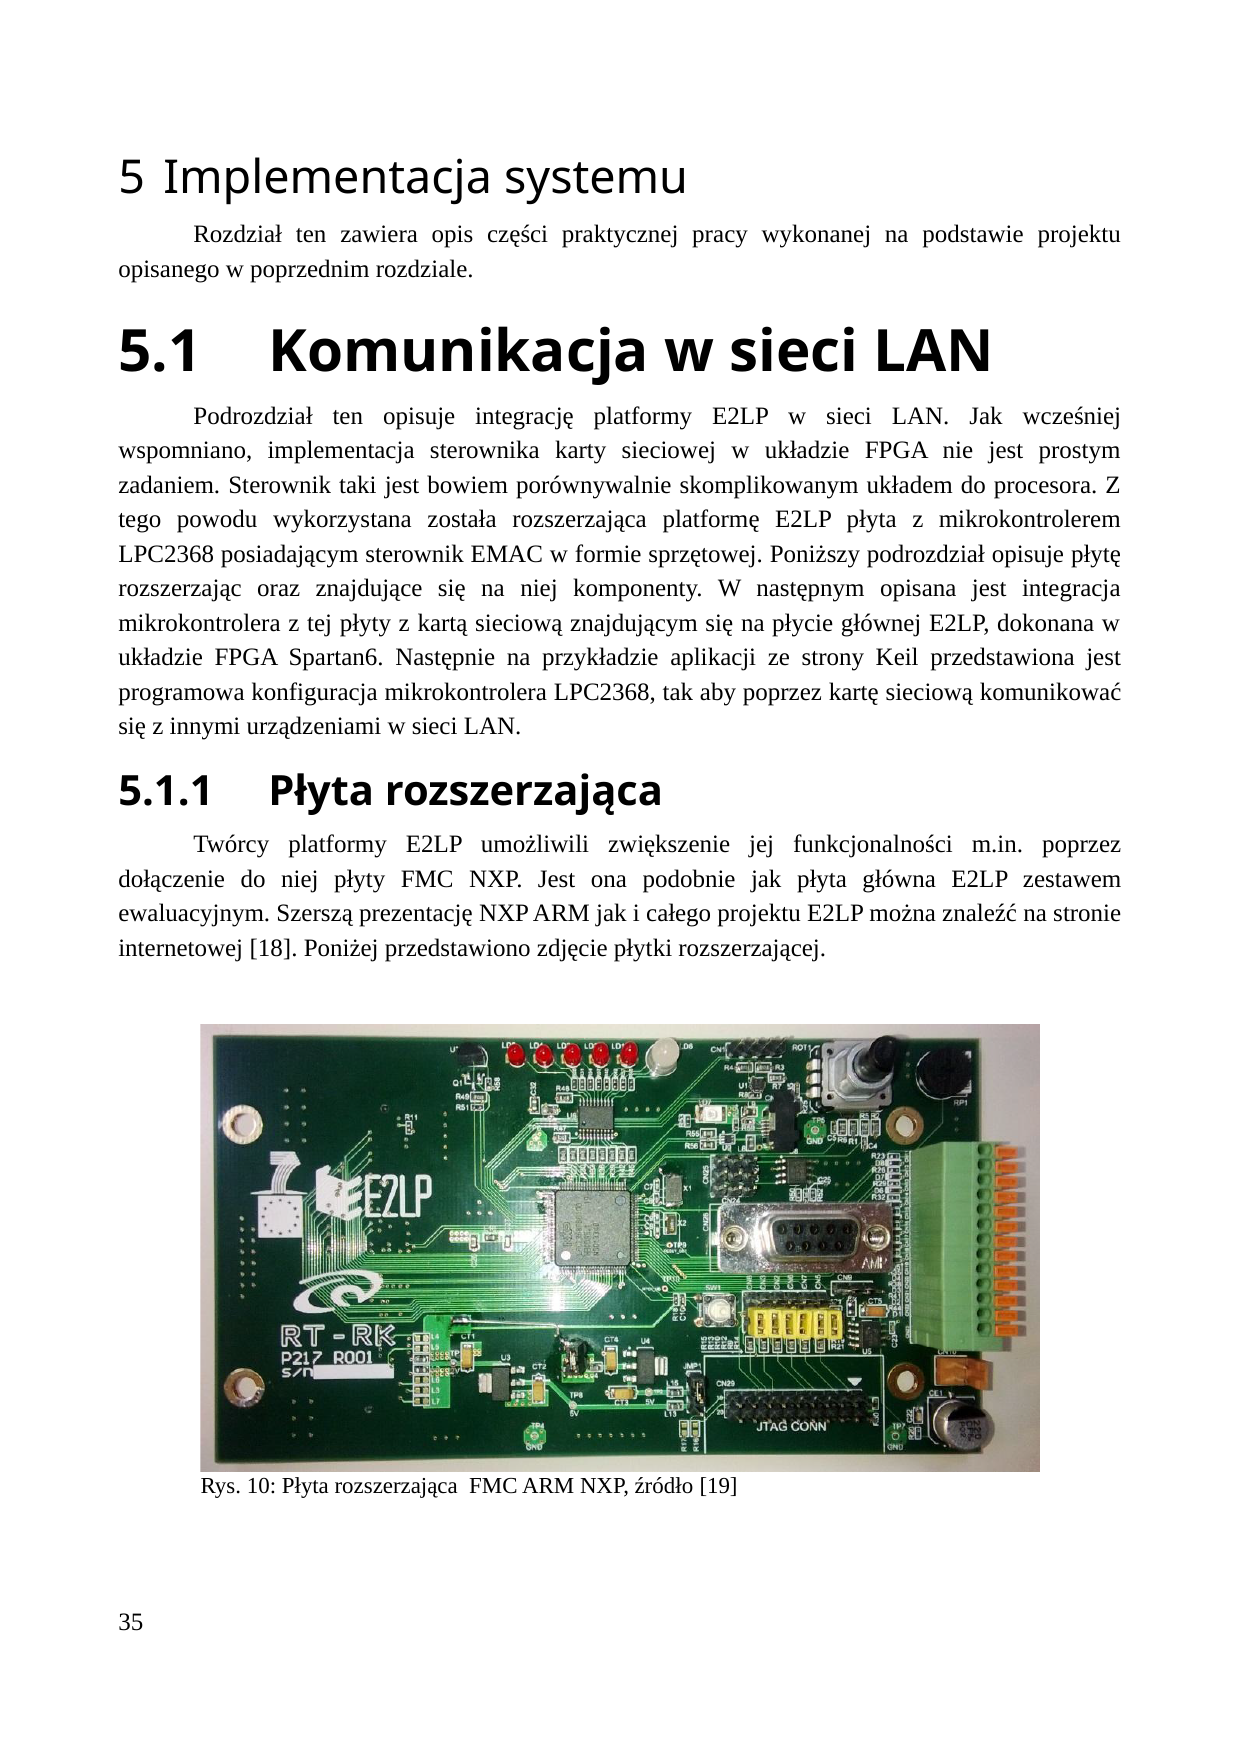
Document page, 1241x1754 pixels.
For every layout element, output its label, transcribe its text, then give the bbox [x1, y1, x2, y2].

picture [200, 1024, 1040, 1472]
subtitle Komunikacja w sieci LAN [118, 309, 1122, 388]
text Rys. 10: Płyta rozszerzająca FMC ARM NXP, źródło [19] [200, 1472, 1040, 1498]
text Twórcy platformy E2LP umożliwili zwiększenie jej funkcjonalności m.in. poprzez dołączenie do niej płyty FMC NXP. Jest ona podobnie jak płyta główna E2LP zestawem ewaluacyjnym. Szerszą prezentację NXP ARM jak i całego projektu E2LP można znaleźć na stronie internetowej [18]. Poniżej przedstawiono zdjęcie płytki rozszerzającej. [118, 829, 1122, 962]
text Podrozdział ten opisuje integrację platformy E2LP w sieci LAN. Jak wcześniej wspomniano, implementacja sterownika karty sieciowej w układzie FPGA nie jest prostym zadaniem. Sterownik taki jest bowiem porównywalnie skomplikowanym układem do procesora. Z tego powodu wykorzystana została rozszerzająca platformę E2LP płyta z mikrokontrolerem LPC2368 posiadającym sterownik EMAC w formie sprzętowej. Poniższy podrozdział opisuje płytę rozszerzając oraz znajdujące się na niej komponenty. W następnym opisana jest integracja mikrokontrolera z tej płyty z kartą sieciową znajdującym się na płycie głównej E2LP, dokonana w układzie FPGA Spartan6. Następnie na przykładzie aplikacji ze strony Keil przedstawiona jest programowa konfiguracja mikrokontrolera LPC2368, tak aby poprzez kartę sieciową komunikować się z innymi urządzeniami w sieci LAN. [118, 401, 1122, 740]
subtitle Implementacja systemu [118, 143, 1122, 207]
subtitle Płyta rozszerzająca [118, 760, 1122, 817]
text Rozdział ten zawiera opis części praktycznej pracy wykonanej na podstawie projektu opisanego w poprzednim rozdziale. [118, 219, 1122, 282]
